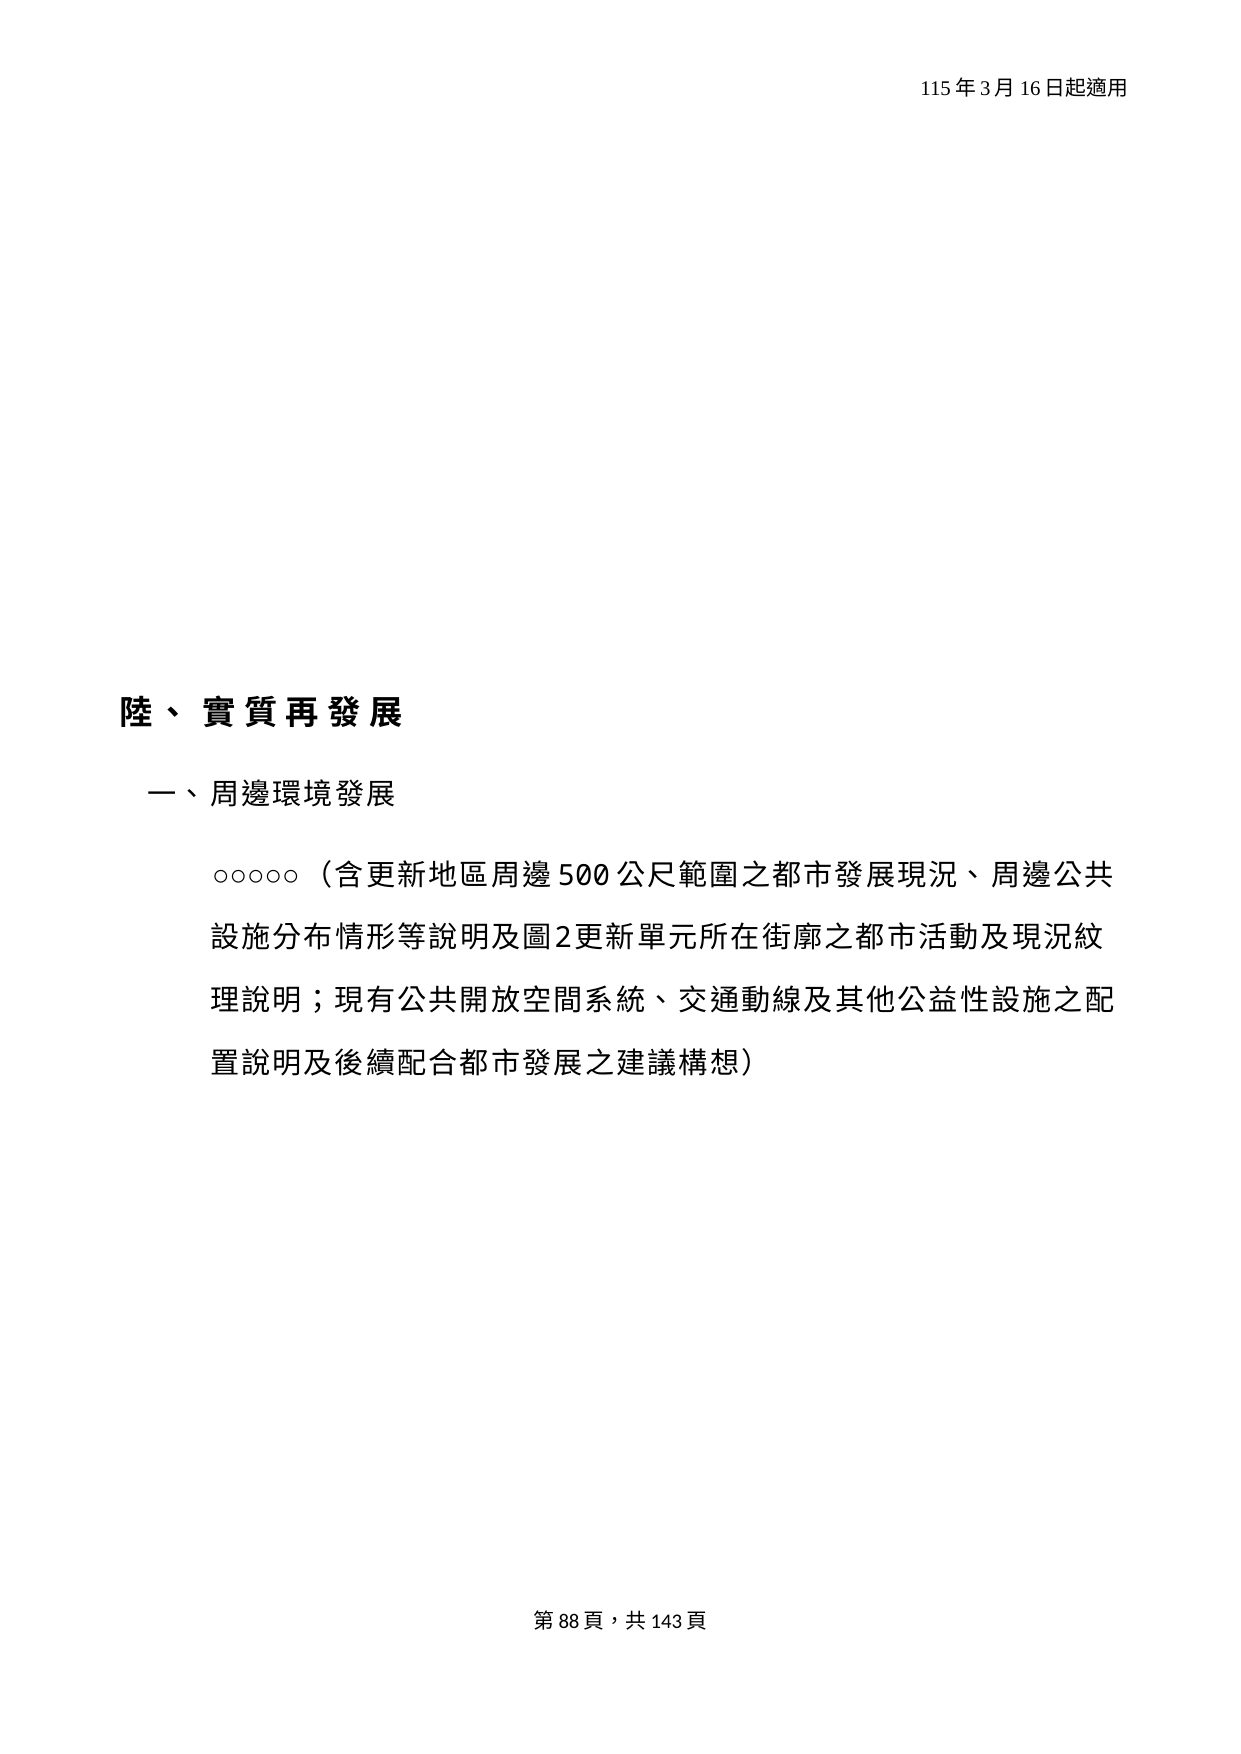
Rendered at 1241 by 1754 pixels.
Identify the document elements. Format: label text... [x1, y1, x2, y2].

text 陸、實質再發展 [115, 669, 1125, 731]
text 一、周邊環境發展 [144, 750, 1125, 812]
text ○○○○○（含更新地區周邊500公尺範圍之都市發展現況、周邊公共設施分布情形等說明及圖2更新單元所在街廓之都市活動及現況紋理說明；現有公共開放空間系統、交通動線及其他公益性設施之配置說明及後續配合都市發展之建議構想） [199, 831, 1125, 1081]
